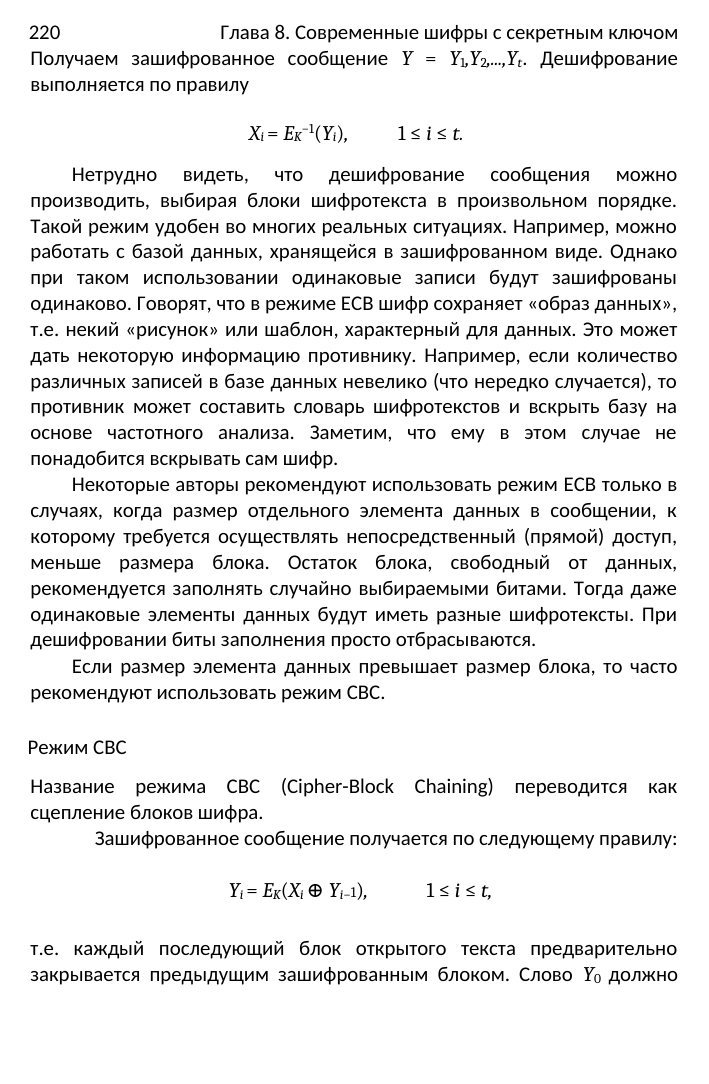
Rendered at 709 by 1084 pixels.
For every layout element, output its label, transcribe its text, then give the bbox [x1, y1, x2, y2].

text Режим CBC [27, 734, 679, 760]
text Некоторые авторы рекомендуют использовать режим ECB только в случаях, когда размер отдельного элемента данных в сообщении, к которому требуется осуществлять непосредственный (прямой) доступ, меньше размера блока. Остаток блока, свободный от данных, рекомендуется заполнять случайно выбираемыми битами. Тогда даже одинаковые элементы данных будут иметь разные шифротексты. При дешифровании биты заполнения просто отбрасываются. [30, 472, 678, 652]
text Xi = EK−1(Yi), 1 ≤ i ≤ t. [29, 118, 679, 146]
text Получаем зашифрованное сообщение Y = Y1,Y2,...,Yt. Дешифрование выполняется по правилу [30, 45, 678, 96]
text т.е. каждый последующий блок открытого текста предварительно закрывается предыдущим зашифрованным блоком. Слово Y0 должно [30, 936, 678, 987]
text Нетрудно видеть, что дешифрование сообщения можно производить, выбирая блоки шифротекста в произвольном порядке. Такой режим удобен во многих реальных ситуациях. Например, можно работать с базой данных, хранящейся в зашифрованном виде. Однако при таком использовании одинаковые записи будут зашифрованы одинаково. Говорят, что в режиме ECB шифр сохраняет «образ данных», т.е. некий «рисунок» или шаблон, характерный для данных. Это может дать некоторую информацию противнику. Например, если количество различных записей в базе данных невелико (что нередко случается), то противник может составить словарь шифротекстов и вскрыть базу на основе частотного анализа. Заметим, что ему в этом случае не понадобится вскрывать сам шифр. [30, 161, 678, 471]
text Зашифрованное сообщение получается по следующему правилу: [29, 826, 678, 851]
text Название режима CBC (Cipher-Block Chaining) переводится как сцепление блоков шифра. [30, 773, 678, 824]
text Yi = EK(Xi ⊕ Yi−1), 1 ≤ i ≤ t, [29, 876, 679, 904]
text Если размер элемента данных превышает размер блока, то часто рекомендуют использовать режим CBC. [30, 653, 678, 704]
